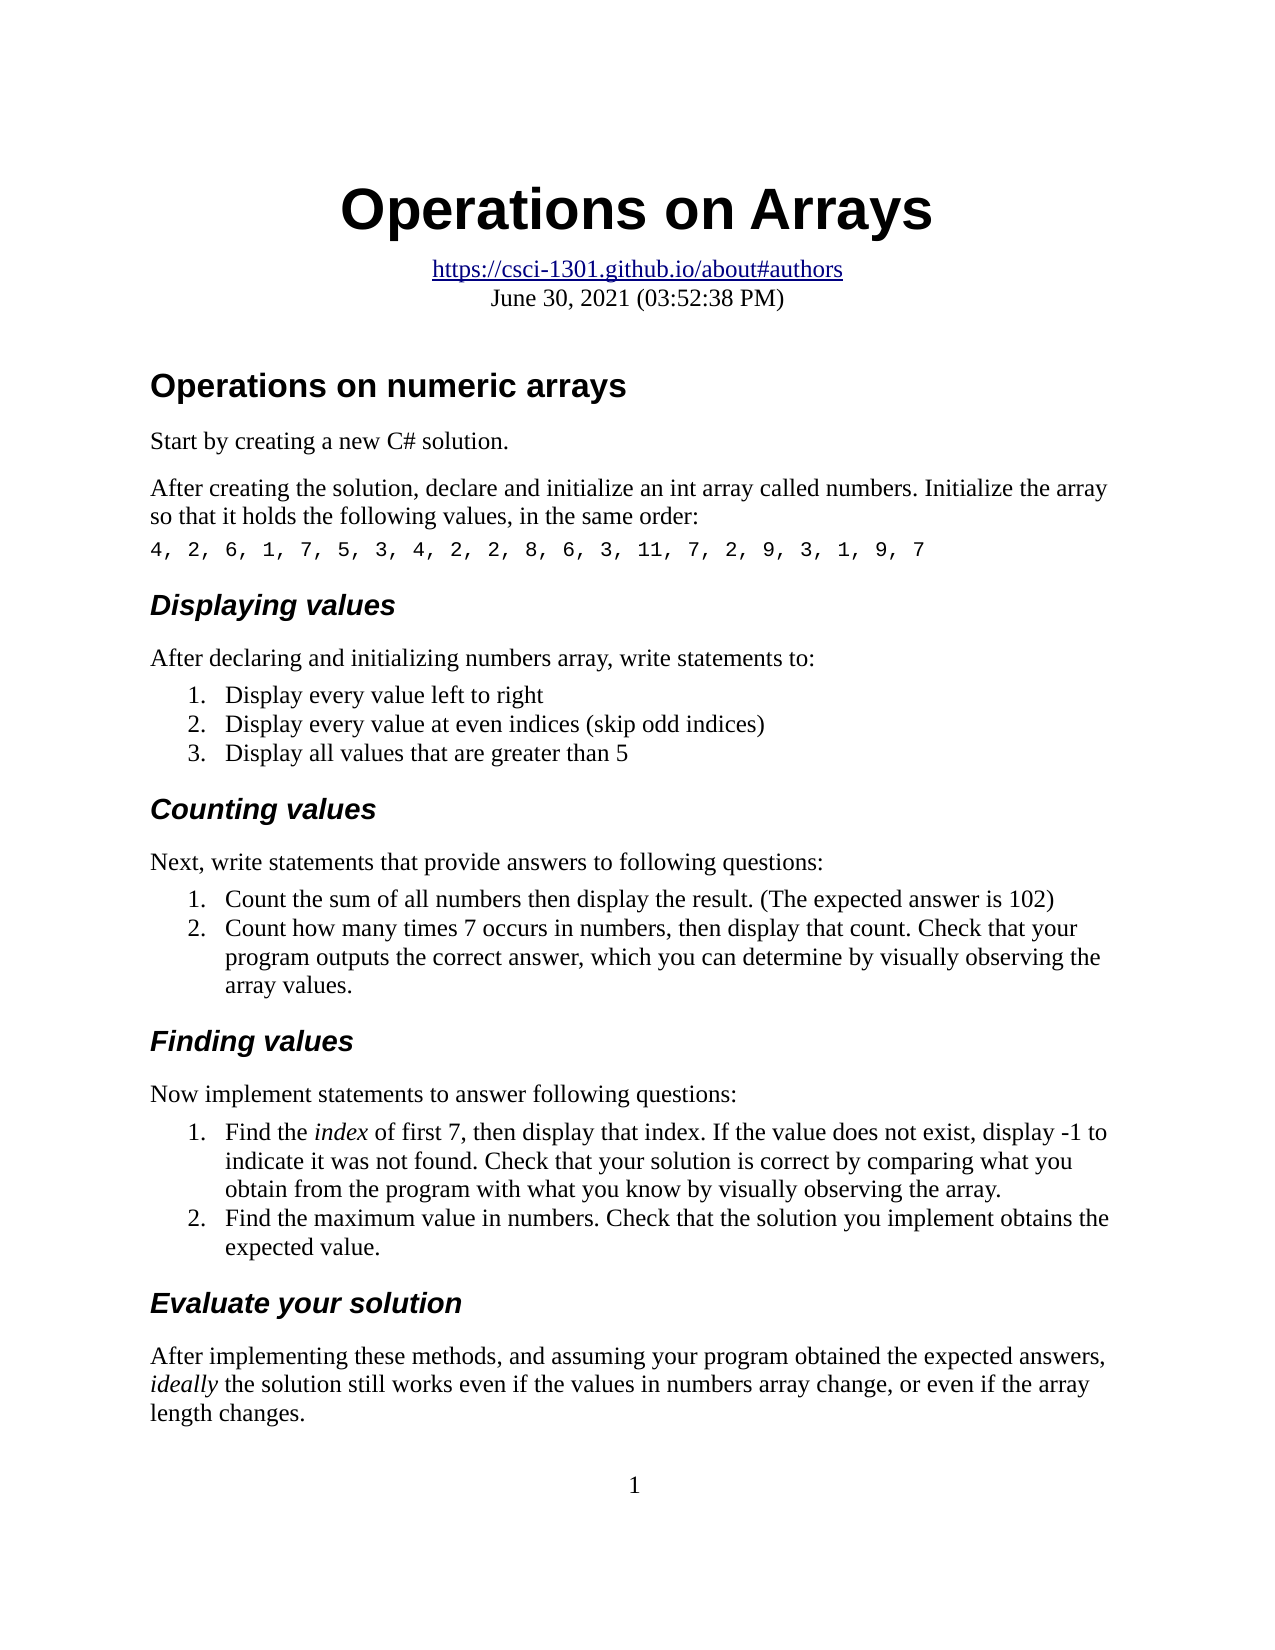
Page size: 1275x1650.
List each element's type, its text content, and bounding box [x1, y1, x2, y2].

text After declaring and initializing numbers array, write statements to: [150, 643, 1125, 671]
text https://csci-1301.github.io/about#authors [150, 254, 1125, 283]
list Count how many times 7 occurs in numbers, then display that count. Check that your program outputs the correct answer, which you can determine by visually observing the array values. [187, 913, 1125, 999]
list Display all values that are greater than 5 [187, 738, 1125, 767]
text June 30, 2021 (03:52:38 PM) [150, 283, 1125, 312]
text After implementing these methods, and assuming your program obtained the expected answers, ideally the solution still works even if the values in numbers array change, or even if the array length changes. [150, 1341, 1125, 1427]
subtitle Counting values [150, 792, 1125, 825]
list Find the index of first 7, then display that index. If the value does not exist, display -1 to indicate it was not found. Check that your solution is correct by comparing what you obtain from the program with what you know by visually observing the array. [187, 1117, 1125, 1203]
text Now implement statements to answer following questions: [150, 1079, 1125, 1108]
title Operations on Arrays [150, 175, 1125, 242]
subtitle Displaying values [150, 588, 1125, 621]
list Count the sum of all numbers then display the result. (The expected answer is 102) [187, 884, 1125, 913]
text Next, write statements that provide answers to following questions: [150, 847, 1125, 875]
subtitle Evaluate your solution [150, 1286, 1125, 1319]
text After creating the solution, declare and initialize an int array called numbers. Initialize the array so that it holds the following values, in the same order: [150, 473, 1125, 530]
list Find the maximum value in numbers. Check that the solution you implement obtains the expected value. [187, 1203, 1125, 1261]
text 4, 2, 6, 1, 7, 5, 3, 4, 2, 2, 8, 6, 3, 11, 7, 2, 9, 3, 1, 9, 7 [150, 539, 1125, 563]
list Display every value left to right [187, 680, 1125, 709]
text Start by creating a new C# solution. [150, 426, 1125, 455]
list Display every value at even indices (skip odd indices) [187, 709, 1125, 738]
subtitle Finding values [150, 1024, 1125, 1058]
subtitle Operations on numeric arrays [150, 366, 1125, 404]
